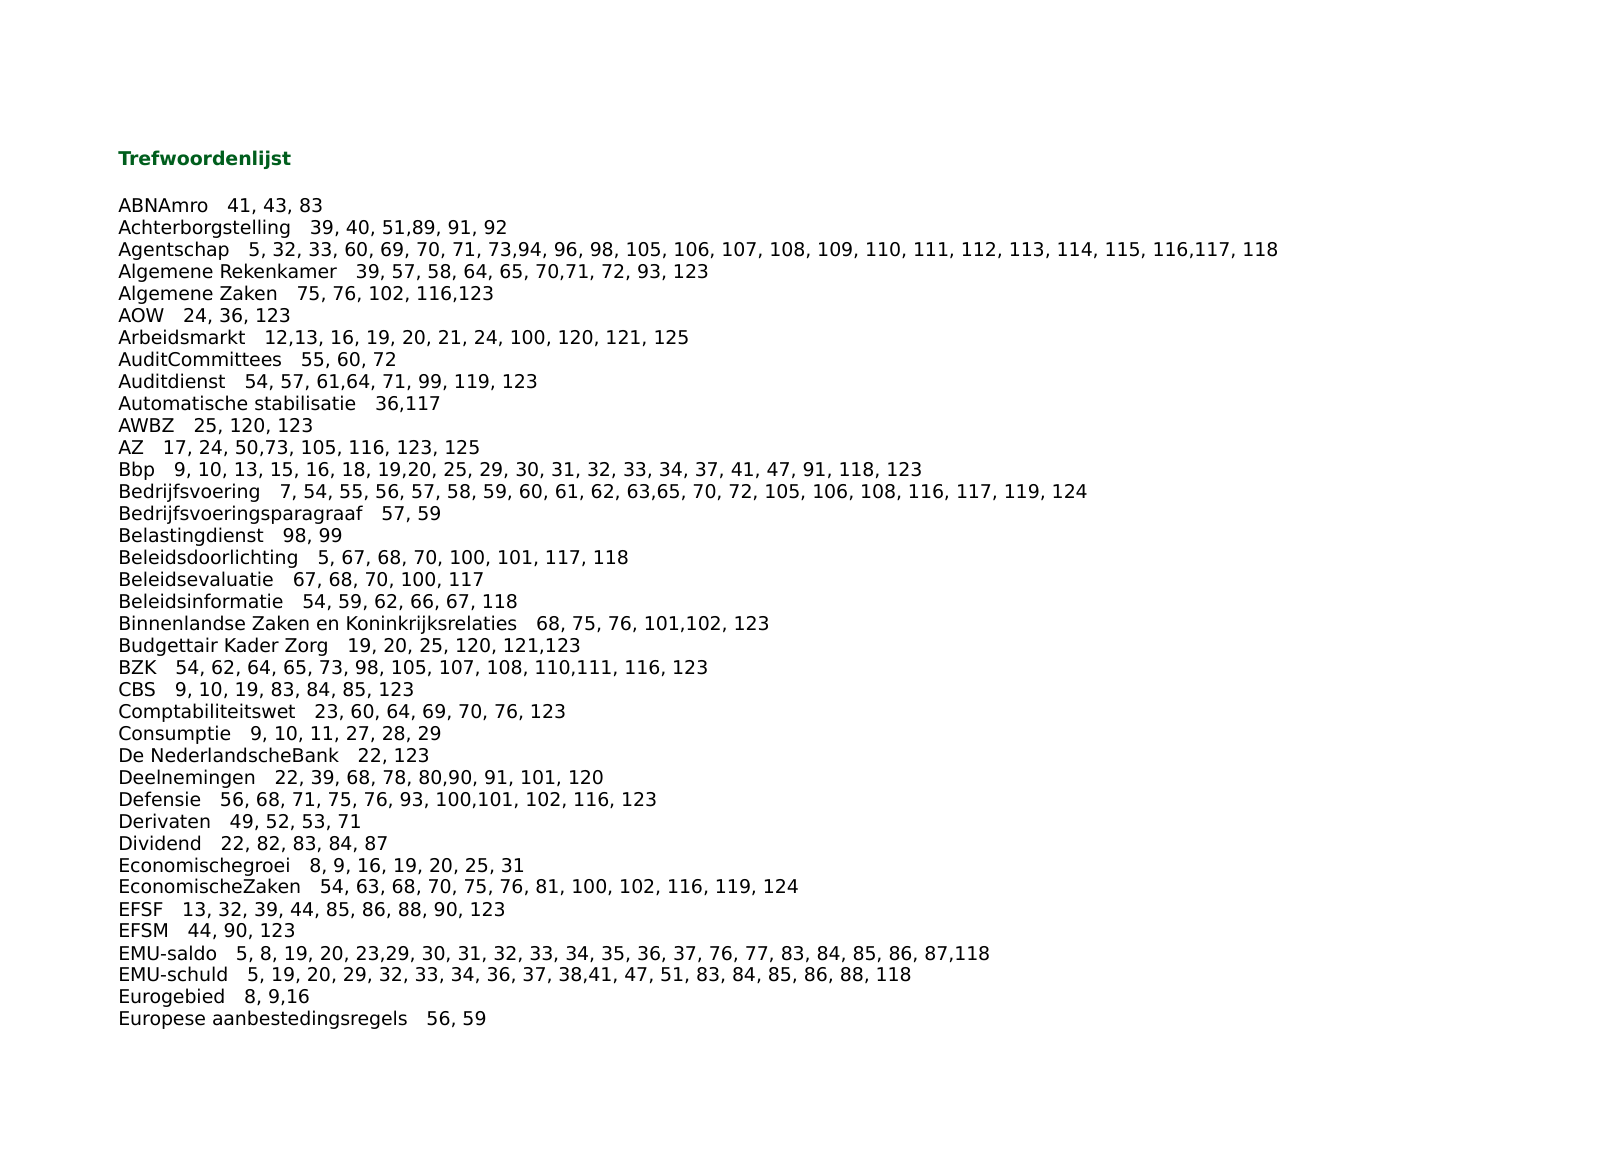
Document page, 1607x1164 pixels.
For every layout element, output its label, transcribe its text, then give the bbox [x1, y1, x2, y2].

text EFSF 13, 32, 39, 44, 85, 86, 88, 90, 123 [118, 898, 1488, 920]
text Auditdienst 54, 57, 61,64, 71, 99, 119, 123 [118, 371, 1488, 393]
text CBS 9, 10, 19, 83, 84, 85, 123 [118, 679, 1488, 701]
subtitle Trefwoordenlijst [118, 148, 1488, 170]
text Achterborgstelling 39, 40, 51,89, 91, 92 [118, 217, 1488, 239]
text EFSM 44, 90, 123 [118, 920, 1488, 942]
text Arbeidsmarkt 12,13, 16, 19, 20, 21, 24, 100, 120, 121, 125 [118, 327, 1488, 349]
text Economischegroei 8, 9, 16, 19, 20, 25, 31 [118, 854, 1488, 876]
text Algemene Rekenkamer 39, 57, 58, 64, 65, 70,71, 72, 93, 123 [118, 261, 1488, 283]
text Europese aanbestedingsregels 56, 59 [118, 1008, 1488, 1030]
text Agentschap 5, 32, 33, 60, 69, 70, 71, 73,94, 96, 98, 105, 106, 107, 108, 109, 110, 111, 112, 113, 114, 115, 116,117, 118 [118, 239, 1488, 261]
text Beleidsevaluatie 67, 68, 70, 100, 117 [118, 569, 1488, 591]
text AWBZ 25, 120, 123 [118, 415, 1488, 437]
text Beleidsinformatie 54, 59, 62, 66, 67, 118 [118, 591, 1488, 613]
text Defensie 56, 68, 71, 75, 76, 93, 100,101, 102, 116, 123 [118, 788, 1488, 811]
text ABNAmro 41, 43, 83 [118, 195, 1488, 217]
text Deelnemingen 22, 39, 68, 78, 80,90, 91, 101, 120 [118, 767, 1488, 788]
text BZK 54, 62, 64, 65, 73, 98, 105, 107, 108, 110,111, 116, 123 [118, 657, 1488, 679]
text AuditCommittees 55, 60, 72 [118, 349, 1488, 371]
text AZ 17, 24, 50,73, 105, 116, 123, 125 [118, 437, 1488, 459]
text Algemene Zaken 75, 76, 102, 116,123 [118, 283, 1488, 305]
text Budgettair Kader Zorg 19, 20, 25, 120, 121,123 [118, 635, 1488, 657]
text Comptabiliteitswet 23, 60, 64, 69, 70, 76, 123 [118, 701, 1488, 723]
text EMU-saldo 5, 8, 19, 20, 23,29, 30, 31, 32, 33, 34, 35, 36, 37, 76, 77, 83, 84, 85, 86, 87,118 [118, 942, 1488, 964]
text Dividend 22, 82, 83, 84, 87 [118, 832, 1488, 854]
text EMU-schuld 5, 19, 20, 29, 32, 33, 34, 36, 37, 38,41, 47, 51, 83, 84, 85, 86, 88, 118 [118, 964, 1488, 986]
text Bbp 9, 10, 13, 15, 16, 18, 19,20, 25, 29, 30, 31, 32, 33, 34, 37, 41, 47, 91, 118, 123 [118, 459, 1488, 481]
text Derivaten 49, 52, 53, 71 [118, 811, 1488, 832]
text Bedrijfsvoering 7, 54, 55, 56, 57, 58, 59, 60, 61, 62, 63,65, 70, 72, 105, 106, 108, 116, 117, 119, 124 [118, 481, 1488, 503]
text Bedrijfsvoeringsparagraaf 57, 59 [118, 503, 1488, 525]
text De NederlandscheBank 22, 123 [118, 744, 1488, 767]
text EconomischeZaken 54, 63, 68, 70, 75, 76, 81, 100, 102, 116, 119, 124 [118, 876, 1488, 898]
text Binnenlandse Zaken en Koninkrijksrelaties 68, 75, 76, 101,102, 123 [118, 613, 1488, 635]
text Eurogebied 8, 9,16 [118, 986, 1488, 1008]
text Consumptie 9, 10, 11, 27, 28, 29 [118, 723, 1488, 744]
text Beleidsdoorlichting 5, 67, 68, 70, 100, 101, 117, 118 [118, 547, 1488, 569]
text Belastingdienst 98, 99 [118, 525, 1488, 547]
text AOW 24, 36, 123 [118, 305, 1488, 327]
text Automatische stabilisatie 36,117 [118, 393, 1488, 415]
